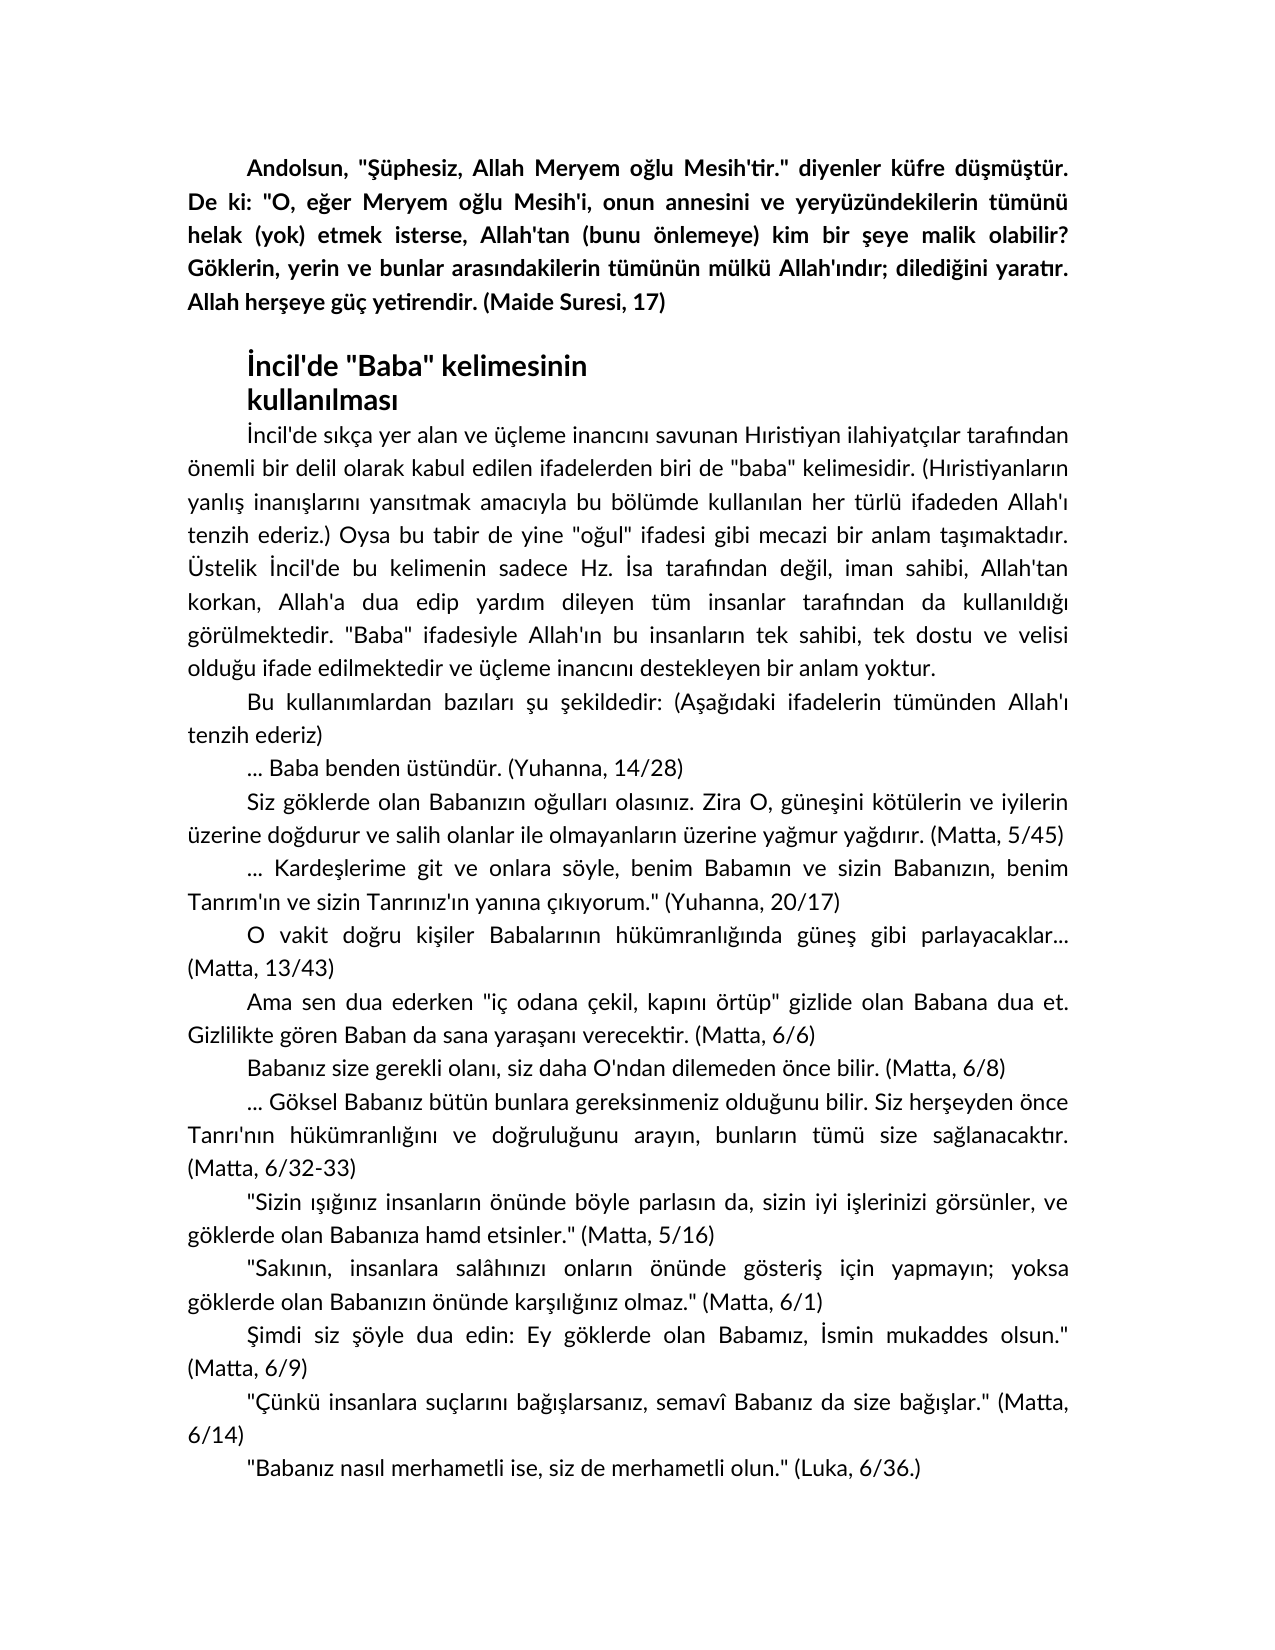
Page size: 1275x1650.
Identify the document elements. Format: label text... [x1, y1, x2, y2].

text ... Baba benden üstündür. (Yuhanna, 14/28) [187, 750, 1070, 783]
text İncil'de sıkça yer alan ve üçleme inancını savunan Hıristiyan ilahiyatçılar tarafından önemli bir delil olarak kabul edilen ifadelerden biri de "baba" kelimesidir. (Hıristiyanların yanlış inanışlarını yansıtmak amacıyla bu bölümde kullanılan her türlü ifadeden Allah'ı tenzih ederiz.) Oysa bu tabir de yine "oğul" ifadesi gibi mecazi bir anlam taşımaktadır. Üstelik İncil'de bu kelimenin sadece Hz. İsa tarafından değil, iman sahibi, Allah'tan korkan, Allah'a dua edip yardım dileyen tüm insanlar tarafından da kullanıldığı görülmektedir. "Baba" ifadesiyle Allah'ın bu insanların tek sahibi, tek dostu ve velisi olduğu ifade edilmektedir ve üçleme inancını destekleyen bir anlam yoktur. [187, 417, 1070, 683]
text Ama sen dua ederken "iç odana çekil, kapını örtüp" gizlide olan Babana dua et. Gizlilikte gören Baban da sana yaraşanı verecektir. (Matta, 6/6) [187, 983, 1070, 1050]
text Bu kullanımlardan bazıları şu şekildedir: (Aşağıdaki ifadelerin tümünden Allah'ı tenzih ederiz) [187, 683, 1070, 750]
text "Sizin ışığınız insanların önünde böyle parlasın da, sizin iyi işlerinizi görsünler, ve göklerde olan Babanıza hamd etsinler." (Matta, 5/16) [187, 1183, 1070, 1250]
text İncil'de "Baba" kelimesinin [187, 350, 1070, 383]
text "Çünkü insanlara suçlarını bağışlarsanız, semavî Babanız da size bağışlar." (Matta, 6/14) [187, 1383, 1070, 1450]
text kullanılması [187, 383, 1070, 417]
text ... Göksel Babanız bütün bunlara gereksinmeniz olduğunu bilir. Siz herşeyden önce Tanrı'nın hükümranlığını ve doğruluğunu arayın, bunların tümü size sağlanacaktır. (Matta, 6/32-33) [187, 1083, 1070, 1183]
text O vakit doğru kişiler Babalarının hükümranlığında güneş gibi parlayacaklar... (Matta, 13/43) [187, 917, 1070, 983]
text "Babanız nasıl merhametli ise, siz de merhametli olun." (Luka, 6/36.) [187, 1450, 1070, 1483]
text Babanız size gerekli olanı, siz daha O'ndan dilemeden önce bilir. (Matta, 6/8) [187, 1050, 1070, 1083]
text "Sakının, insanlara salâhınızı onların önünde gösteriş için yapmayın; yoksa göklerde olan Babanızın önünde karşılığınız olmaz." (Matta, 6/1) [187, 1250, 1070, 1317]
text Şimdi siz şöyle dua edin: Ey göklerde olan Babamız, İsmin mukaddes olsun." (Matta, 6/9) [187, 1317, 1070, 1383]
text ... Kardeşlerime git ve onlara söyle, benim Babamın ve sizin Babanızın, benim Tanrım'ın ve sizin Tanrınız'ın yanına çıkıyorum." (Yuhanna, 20/17) [187, 850, 1070, 917]
text Siz göklerde olan Babanızın oğulları olasınız. Zira O, güneşini kötülerin ve iyilerin üzerine doğdurur ve salih olanlar ile olmayanların üzerine yağmur yağdırır. (Matta, 5/45) [187, 783, 1070, 850]
text Andolsun, "Şüphesiz, Allah Meryem oğlu Mesih'tir." diyenler küfre düşmüştür. De ki: "O, eğer Meryem oğlu Mesih'i, onun annesini ve yeryüzündekilerin tümünü helak (yok) etmek isterse, Allah'tan (bunu önlemeye) kim bir şeye malik olabilir? Göklerin, yerin ve bunlar arasındakilerin tümünün mülkü Allah'ındır; dilediğini yaratır. Allah herşeye güç yetirendir. (Maide Suresi, 17) [187, 150, 1070, 317]
